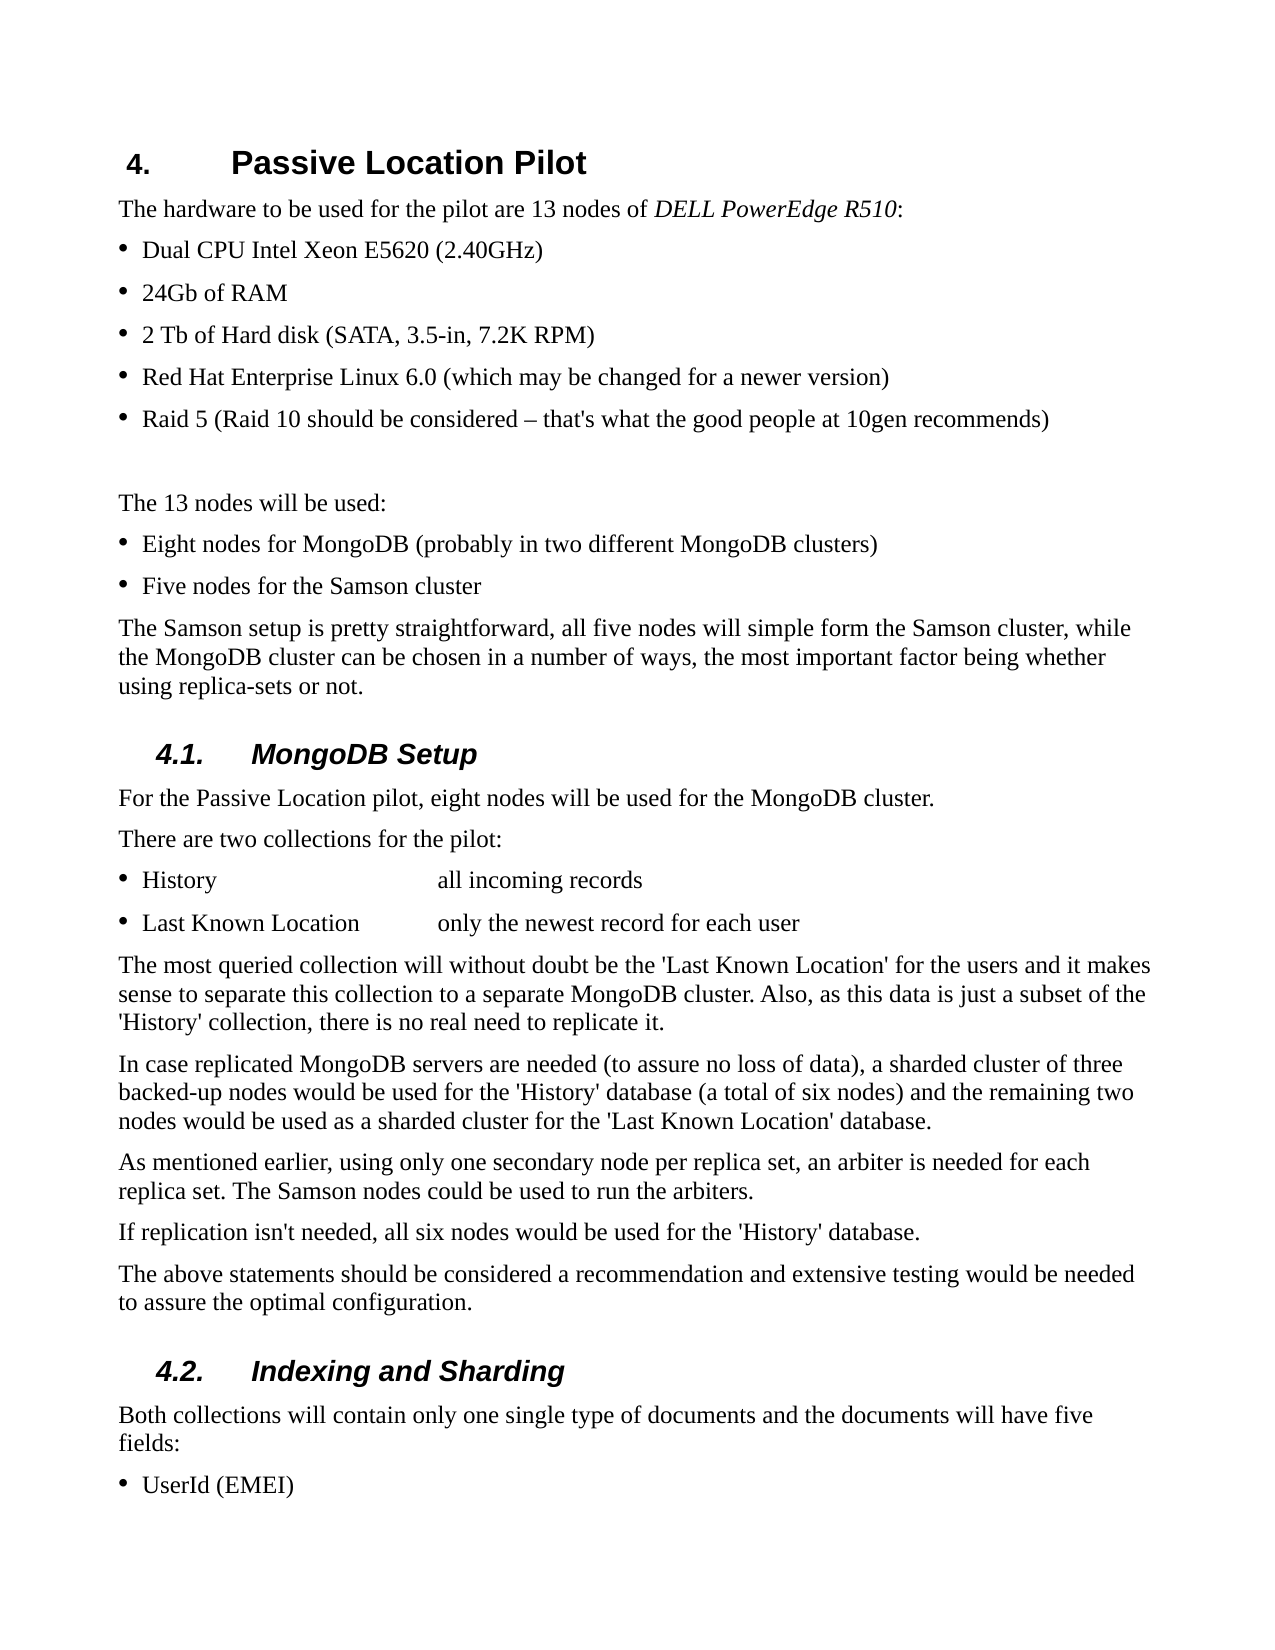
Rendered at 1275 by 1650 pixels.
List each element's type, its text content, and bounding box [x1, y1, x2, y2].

text There are two collections for the pilot: [118, 824, 1157, 853]
text In case replicated MongoDB servers are needed (to assure no loss of data), a sharded cluster of three backed-up nodes would be used for the 'History' database (a total of six nodes) and the remaining two nodes would be used as a sharded cluster for the 'Last Known Location' database. [118, 1049, 1157, 1135]
text The Samson setup is pretty straightforward, all five nodes will simple form the Samson cluster, while the MongoDB cluster can be chosen in a number of ways, the most important factor being whether using replica-sets or not. [118, 613, 1157, 699]
text As mentioned earlier, using only one secondary node per replica set, an arbiter is needed for each replica set. The Samson nodes could be used to run the arbiters. [118, 1147, 1157, 1205]
list Eight nodes for MongoDB (probably in two different MongoDB clusters) [118, 529, 1157, 559]
list Raid 5 (Raid 10 should be considered – that's what the good people at 10gen recommends) [118, 404, 1157, 434]
list 24Gb of RAM [118, 278, 1157, 307]
text Both collections will contain only one single type of documents and the documents will have five fields: [118, 1400, 1157, 1457]
subtitle MongoDB Setup [148, 737, 1157, 771]
list History all incoming records [118, 866, 1157, 895]
text The most queried collection will without doubt be the 'Last Known Location' for the users and it makes sense to separate this collection to a separate MongoDB cluster. Also, as this data is just a subset of the 'History' collection, there is no real need to replicate it. [118, 950, 1157, 1036]
list Last Known Location only the newest record for each user [118, 908, 1157, 937]
list Dual CPU Intel Xeon E5620 (2.40GHz) [118, 236, 1157, 265]
text If replication isn't needed, all six nodes would be used for the 'History' database. [118, 1217, 1157, 1246]
list Five nodes for the Samson cluster [118, 571, 1157, 601]
subtitle Indexing and Sharding [148, 1354, 1157, 1387]
list UserId (EMEI) [118, 1470, 1157, 1499]
list 2 Tb of Hard disk (SATA, 3.5-in, 7.2K RPM) [118, 320, 1157, 349]
list Red Hat Enterprise Linux 6.0 (which may be changed for a newer version) [118, 362, 1157, 392]
text The hardware to be used for the pilot are 13 nodes of DELL PowerEdge R510: [118, 194, 1157, 223]
text For the Passive Location pilot, eight nodes will be used for the MongoDB cluster. [118, 783, 1157, 812]
subtitle Passive Location Pilot [118, 143, 1157, 182]
text The 13 nodes will be used: [118, 488, 1157, 516]
text The above statements should be considered a recommendation and extensive testing would be needed to assure the optimal configuration. [118, 1259, 1157, 1316]
